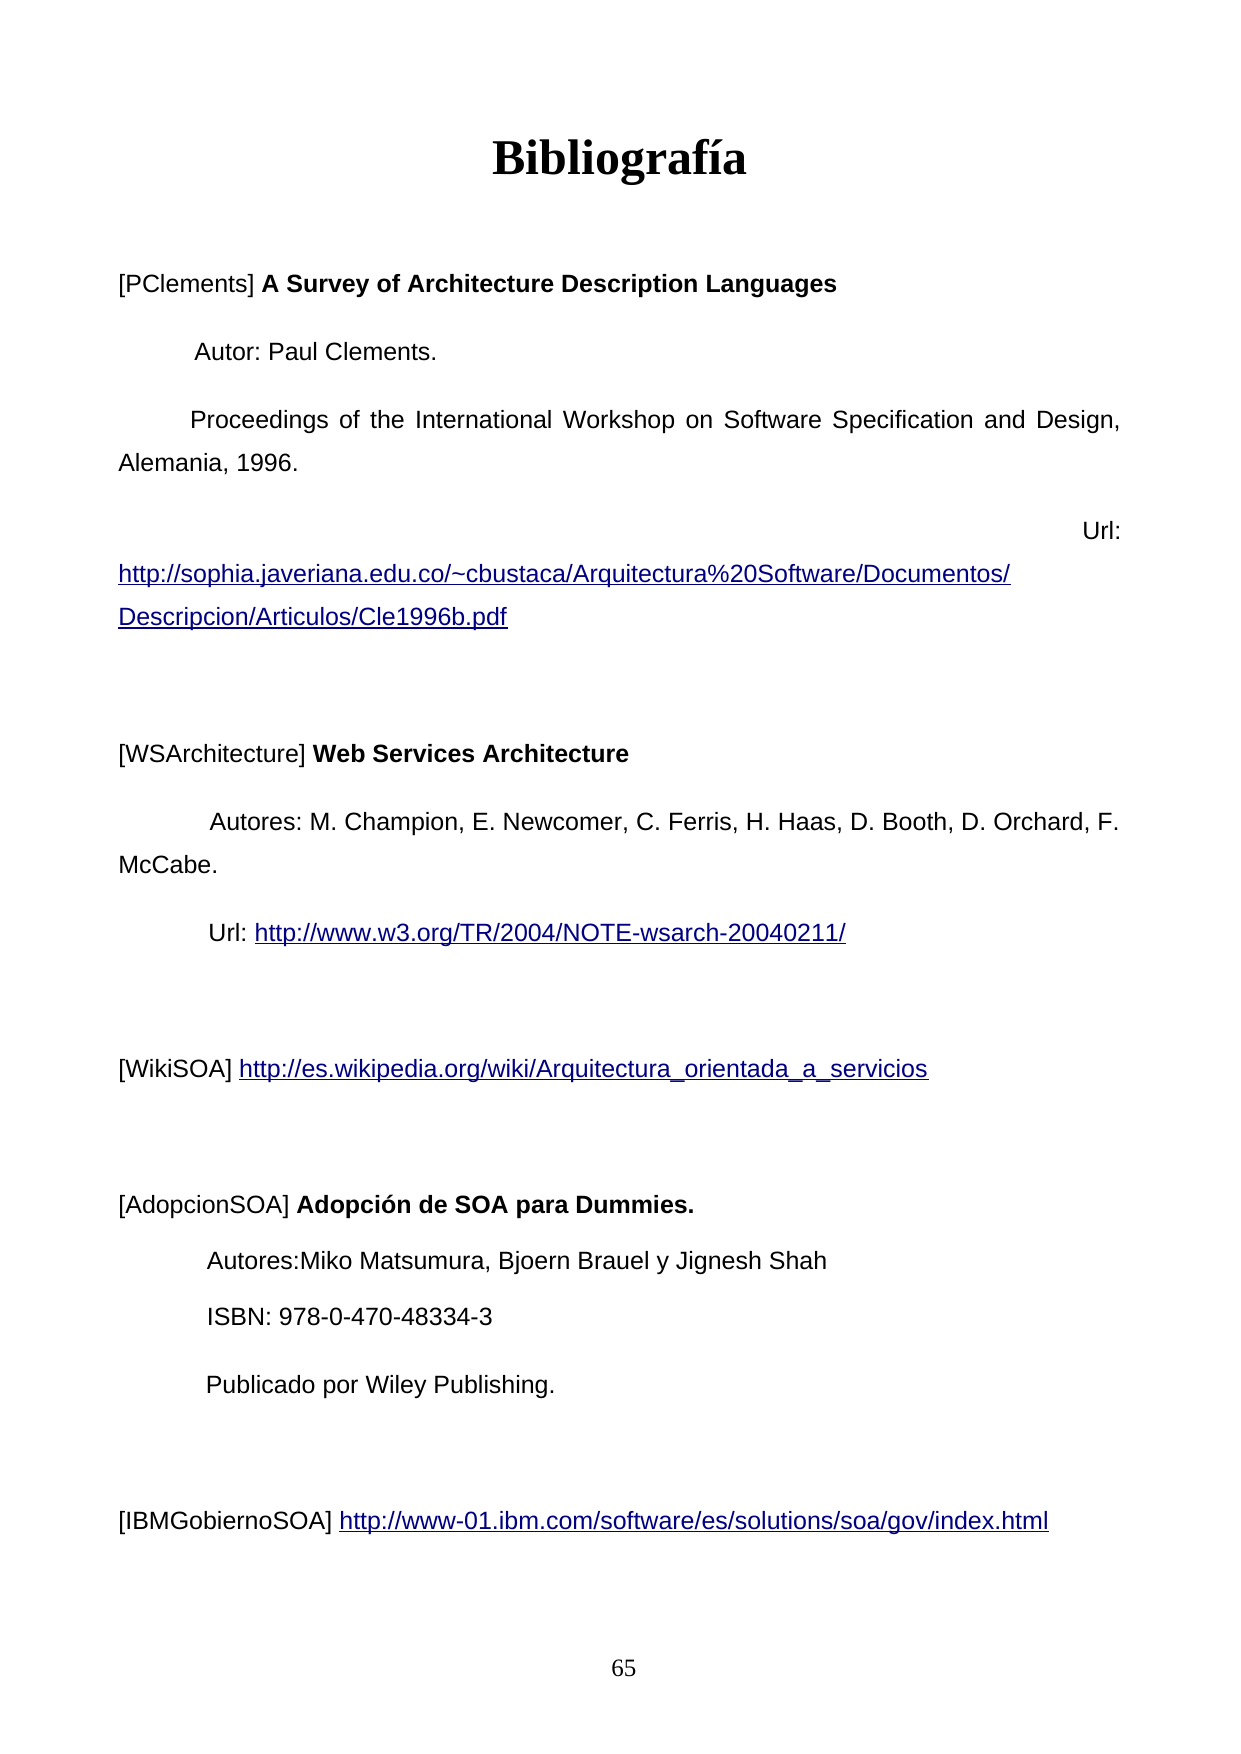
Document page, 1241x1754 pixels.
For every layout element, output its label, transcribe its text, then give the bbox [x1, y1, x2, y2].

text [WikiSOA] http://es.wikipedia.org/wiki/Arquitectura_orientada_a_servicios [118, 1054, 1122, 1083]
text [WSArchitecture] Web Services Architecture [118, 739, 1122, 767]
text [IBMGobiernoSOA] http://www-01.ibm.com/software/es/solutions/soa/gov/index.html [118, 1506, 1122, 1535]
text Autores: M. Champion, E. Newcomer, C. Ferris, H. Haas, D. Booth, D. Orchard, F. McCabe. [118, 807, 1122, 879]
text Autor: Paul Clements. [118, 337, 1122, 366]
text [AdopcionSOA] Adopción de SOA para Dummies. [118, 1191, 1122, 1219]
text Publicado por Wiley Publishing. [118, 1370, 1122, 1399]
text [PClements] A Survey of Architecture Description Languages [118, 269, 1122, 297]
text Url: http://sophia.javeriana.edu.co/~cbustaca/Arquitectura%20Software/Documentos/Descripcion/Articulos/Cle1996b.pdf [118, 516, 1122, 631]
text Proceedings of the International Workshop on Software Specification and Design, Alemania, 1996. [118, 405, 1122, 477]
text Autores:Miko Matsumura, Bjoern Brauel y Jignesh Shah [118, 1246, 1122, 1275]
text Url: http://www.w3.org/TR/2004/NOTE-wsarch-20040211/ [118, 918, 1122, 947]
text ISBN: 978-0-470-48334-3 [118, 1302, 1122, 1331]
subtitle Bibliografía [118, 128, 1122, 185]
